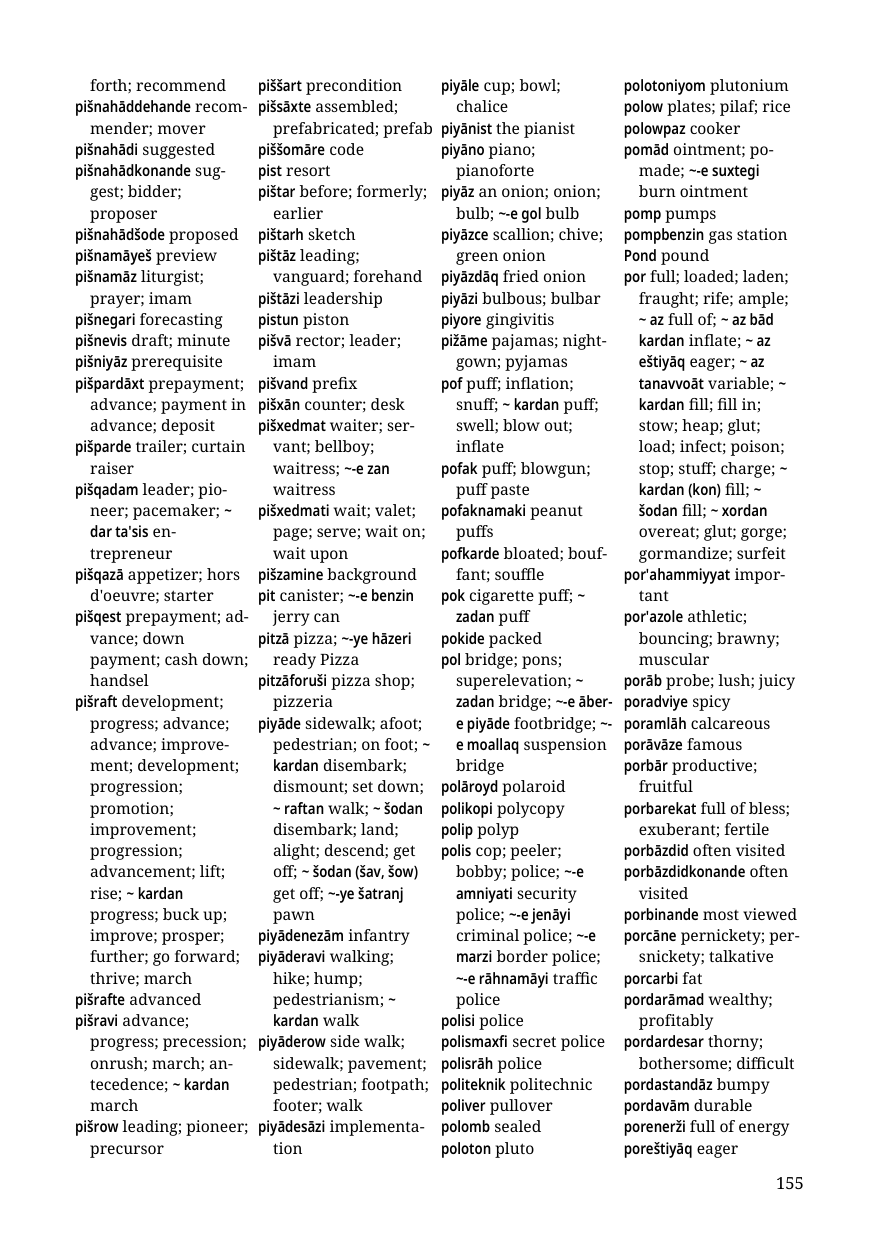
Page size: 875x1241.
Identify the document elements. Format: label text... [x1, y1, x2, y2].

text pišxedmat waiter; ser­vant; bellboy; waitress; ~-e zan waitress [258, 415, 433, 500]
text polomb sealed [441, 1116, 616, 1137]
text porcāne pernickety; per­snickety; talkative [624, 925, 799, 967]
text pištarh sketch [258, 224, 433, 245]
text polow plates; pilaf; rice [624, 96, 799, 117]
text polip polyp [441, 819, 616, 840]
text pišqest prepayment; ad­vance; down payment; cash down; handsel [75, 606, 250, 691]
text pordastandāz bumpy [624, 1074, 799, 1095]
text pišvand prefix [258, 372, 433, 394]
text porbinande most viewed [624, 904, 799, 925]
text pordarāmad wealthy; prof­itably [624, 989, 799, 1031]
text piššomāre code [258, 139, 433, 160]
text piyāzdāq fried onion [441, 266, 616, 287]
text pomp pumps [624, 202, 799, 224]
text pok cigarette puff; ~ zadan puff [441, 585, 616, 627]
text pišxedmati wait; valet; page; serve; wait on; wait upon [258, 500, 433, 564]
text poloton pluto [441, 1137, 616, 1159]
text polis cop; peeler; bobby; po­lice; ~-e amniyati secur­ity police; ~-e jenāyi criminal police; ~-e marzi border po­lice; ~-e rāhnamāyi traffic police [441, 840, 616, 1010]
text pofkarde bloated; bouf­fant; souffle [441, 542, 616, 585]
text pišnahādšode proposed [75, 224, 250, 245]
text piyāz an onion; onion; bulb; ~-e gol bulb [441, 181, 616, 224]
text por'azole athletic; bouncing; brawny; mus­cular [624, 606, 799, 670]
text polowpaz cooker [624, 117, 799, 139]
text forth; recommend [75, 75, 250, 96]
text porbāzdid often visited [624, 840, 799, 861]
text piyāno piano; pianoforte [441, 139, 616, 181]
text pit canister; ~-e benzin jerry can [258, 585, 433, 627]
text pompbenzin gas station [624, 224, 799, 245]
text pišniyāz prerequisite [75, 351, 250, 372]
text pišnahādi suggested [75, 139, 250, 160]
text porāb probe; lush; juicy [624, 670, 799, 691]
text polikopi polycopy [441, 797, 616, 819]
text piyāzi bulbous; bulbar [441, 287, 616, 309]
text pokide packed [441, 627, 616, 649]
text porāvāze famous [624, 734, 799, 755]
text pitzāforuši pizza shop; pizzeria [258, 670, 433, 712]
text pitzā pizza; ~-ye hāzeri ready Pizza [258, 627, 433, 670]
text por full; loaded; laden; fraught; rife; ample; ~ az full of; ~ az bād kardan inflate; ~ az eštiyāq ea­ger; ~ az tanavvoāt vari­able; ~ kardan fill; fill in; stow; heap; glut; load; in­fect; poison; stop; stuff; charge; ~ kardan (kon) fill; ~ šodan fill; ~ xordan overeat; glut; gorge; gor­mandize; sur­feit [624, 266, 799, 564]
text pišqadam leader; pio­neer; pacemaker; ~ dar ta'sis en­trepreneur [75, 479, 250, 564]
text pišvā rector; leader; imam [258, 330, 433, 372]
text pišrafte advanced [75, 989, 250, 1010]
text piyādesāzi implementa­tion [258, 1116, 433, 1159]
text pišnevis draft; minute [75, 330, 250, 351]
text pištāzi leadership [258, 287, 433, 309]
text piyāderow side walk; side­walk; pavement; pedes­trian; foot­path; footer; walk [258, 1031, 433, 1116]
text pišnegari forecasting [75, 309, 250, 330]
text pišnamāz liturgist; prayer; imam [75, 266, 250, 309]
text pišraft development; progress; advance; ad­vance; improve­ment; de­velopment; progres­sion; promotion; improvem­ent; progression; advance­ment; lift; rise; ~ kardan progress; buck up; im­prove; prosper; further; go forward; thrive; march [75, 691, 250, 989]
text pomād ointment; po­made; ~-e suxtegi burn ointment [624, 139, 799, 202]
text pištar before; formerly; ear­lier [258, 181, 433, 224]
text pist resort [258, 160, 433, 181]
text pišnamāyeš preview [75, 245, 250, 266]
text pištāz leading; vanguard; fore­hand [258, 245, 433, 287]
text porcarbi fat [624, 967, 799, 989]
text porbarekat full of bless; exu­berant; fertile [624, 797, 799, 840]
text pišzamine background [258, 564, 433, 585]
text pižāme pajamas; night­gown; pyjamas [441, 330, 616, 372]
text piyāde sidewalk; afoot; pedes­trian; on foot; ~ kardan dis­embark; dis­mount; set down; ~ raftan walk; ~ šodan dis­embark; land; alight; de­scend; get off; ~ šodan (šav, šow) get off; ~-ye šatranj pawn [258, 712, 433, 925]
text poliver pullover [441, 1095, 616, 1116]
text poramlāh calcareous [624, 712, 799, 734]
text pišxān counter; desk [258, 394, 433, 415]
text pišnahādkonande sug­gest; bidder; proposer [75, 160, 250, 224]
text polāroyd polaroid [441, 776, 616, 797]
text politeknik politechnic [441, 1074, 616, 1095]
text poreštiyāq eager [624, 1137, 799, 1159]
text piyore gingivitis [441, 309, 616, 330]
text pofaknamaki peanut puffs [441, 500, 616, 542]
text pišrow leading; pioneer; pre­cursor [75, 1116, 250, 1159]
text por'ahammiyyat impor­tant [624, 564, 799, 606]
text polismaxfi secret police [441, 1031, 616, 1052]
text pišravi advance; progress; pre­cession; on­rush; march; an­tecedence; ~ kardan march [75, 1010, 250, 1116]
text porbāzdidkonande often vis­ited [624, 861, 799, 904]
text pišnahāddehande recom­mender; mover [75, 96, 250, 139]
text piyānist the pianist [441, 117, 616, 139]
text piyādenezām infantry [258, 925, 433, 946]
text piyāzce scallion; chive; green onion [441, 224, 616, 266]
text pišqazā appetizer; hors d'oeu­vre; starter [75, 564, 250, 606]
text polisrāh police [441, 1052, 616, 1074]
text pordardesar thorny; bother­some; difficult [624, 1031, 799, 1074]
text piyāle cup; bowl; chalice [441, 75, 616, 117]
text pol bridge; pons; superele­vation; ~ zadan bridge; ~-e āber-e piyāde foot­bridge; ~-e moallaq sus­pension bridge [441, 649, 616, 776]
text poradviye spicy [624, 691, 799, 712]
text pišpardāxt prepayment; ad­vance; payment in ad­vance; deposit [75, 372, 250, 436]
text pordavām durable [624, 1095, 799, 1116]
text Pond pound [624, 245, 799, 266]
text pistun piston [258, 309, 433, 330]
text polotoniyom plutonium [624, 75, 799, 96]
text piyāderavi walking; hike; hump; pedestrian­ism; ~ kardan walk [258, 946, 433, 1031]
text porbār productive; fruit­ful [624, 755, 799, 797]
text porenerži full of energy [624, 1116, 799, 1137]
text pof puff; inflation; snuff; ~ kardan puff; swell; blow out; inflate [441, 372, 616, 457]
text piššart precondition [258, 75, 433, 96]
text pofak puff; blowgun; puff paste [441, 457, 616, 500]
text pišparde trailer; curtain raiser [75, 436, 250, 479]
text pišsāxte assembled; prefab­ricated; prefab [258, 96, 433, 139]
text polisi police [441, 1010, 616, 1031]
